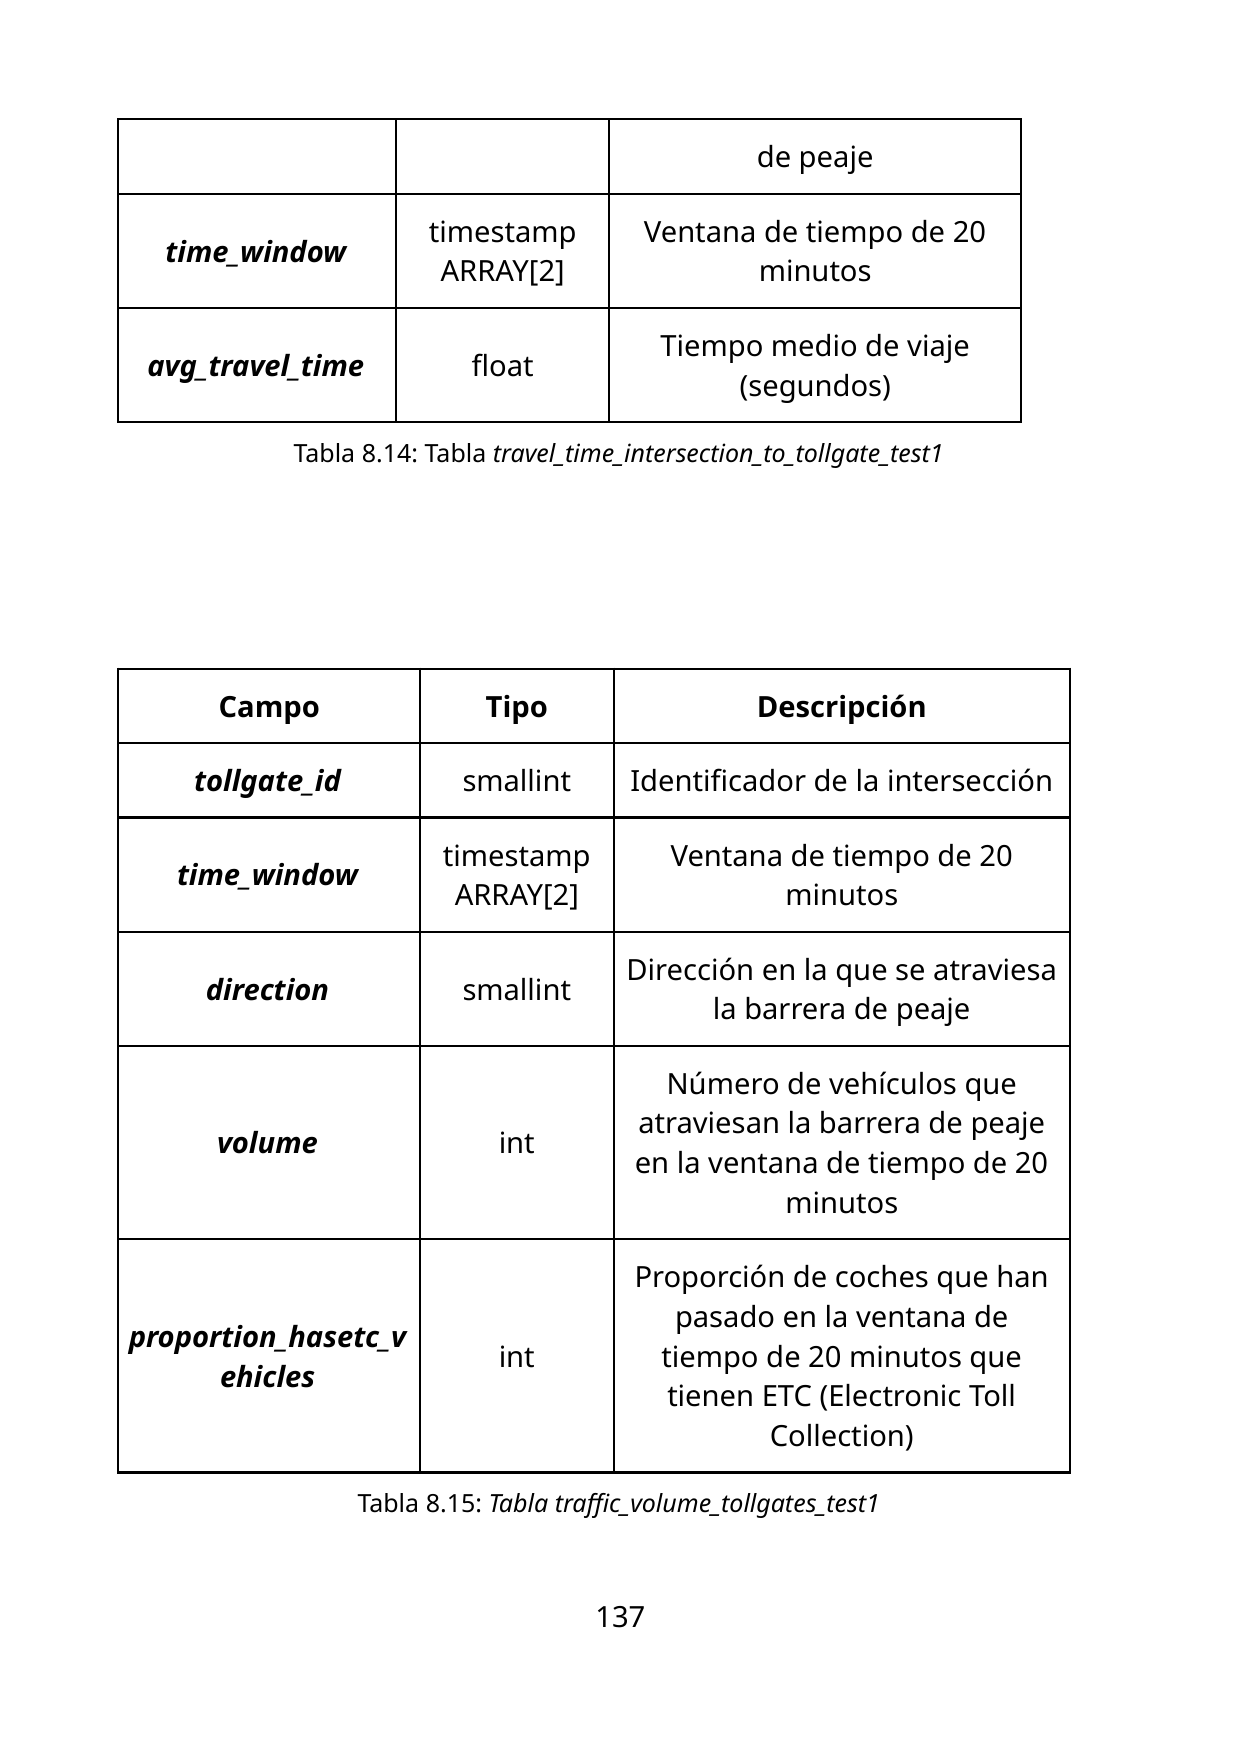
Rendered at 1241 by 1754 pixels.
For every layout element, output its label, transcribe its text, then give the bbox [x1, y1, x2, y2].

table_cell float [397, 309, 608, 421]
text Tabla 8.14: Tabla travel_time_intersection_to_tollgate_test1 [118, 436, 1122, 469]
table_cell smallint [421, 933, 613, 1045]
table_cell avg_travel_time [119, 309, 395, 421]
table_header Tipo [421, 670, 613, 742]
table_cell direction [119, 933, 419, 1045]
table_header Campo [119, 670, 419, 742]
table_cell timestamp ARRAY[2] [397, 195, 608, 307]
table_cell Número de vehículos que atraviesan la barrera de peaje en la ventana de tiempo de 20 minutos [615, 1047, 1069, 1238]
table_cell Tiempo medio de viaje (segundos) [610, 309, 1020, 421]
table_cell de peaje [610, 120, 1020, 193]
table_cell Ventana de tiempo de 20 minutos [610, 195, 1020, 307]
table_cell [397, 120, 608, 193]
table_cell int [421, 1240, 613, 1471]
table_cell volume [119, 1047, 419, 1238]
table_cell Proporción de coches que han pasado en la ventana de tiempo de 20 minutos que tienen ETC (Electronic Toll Collection) [615, 1240, 1069, 1471]
table_cell int [421, 1047, 613, 1238]
table_cell Ventana de tiempo de 20 minutos [615, 819, 1069, 931]
table_cell tollgate_id [119, 744, 419, 816]
table_cell proportion_hasetc_vehicles [119, 1240, 419, 1471]
table_cell Identificador de la intersección [615, 744, 1069, 816]
table_cell time_window [119, 819, 419, 931]
table_cell Dirección en la que se atraviesa la barrera de peaje [615, 933, 1069, 1045]
table_cell timestamp ARRAY[2] [421, 819, 613, 931]
table_cell smallint [421, 744, 613, 816]
table_header Descripción [615, 670, 1069, 742]
table_cell [119, 120, 395, 193]
text Tabla 8.15: Tabla traffic_volume_tollgates_test1 [118, 1486, 1122, 1520]
table_cell time_window [119, 195, 395, 307]
